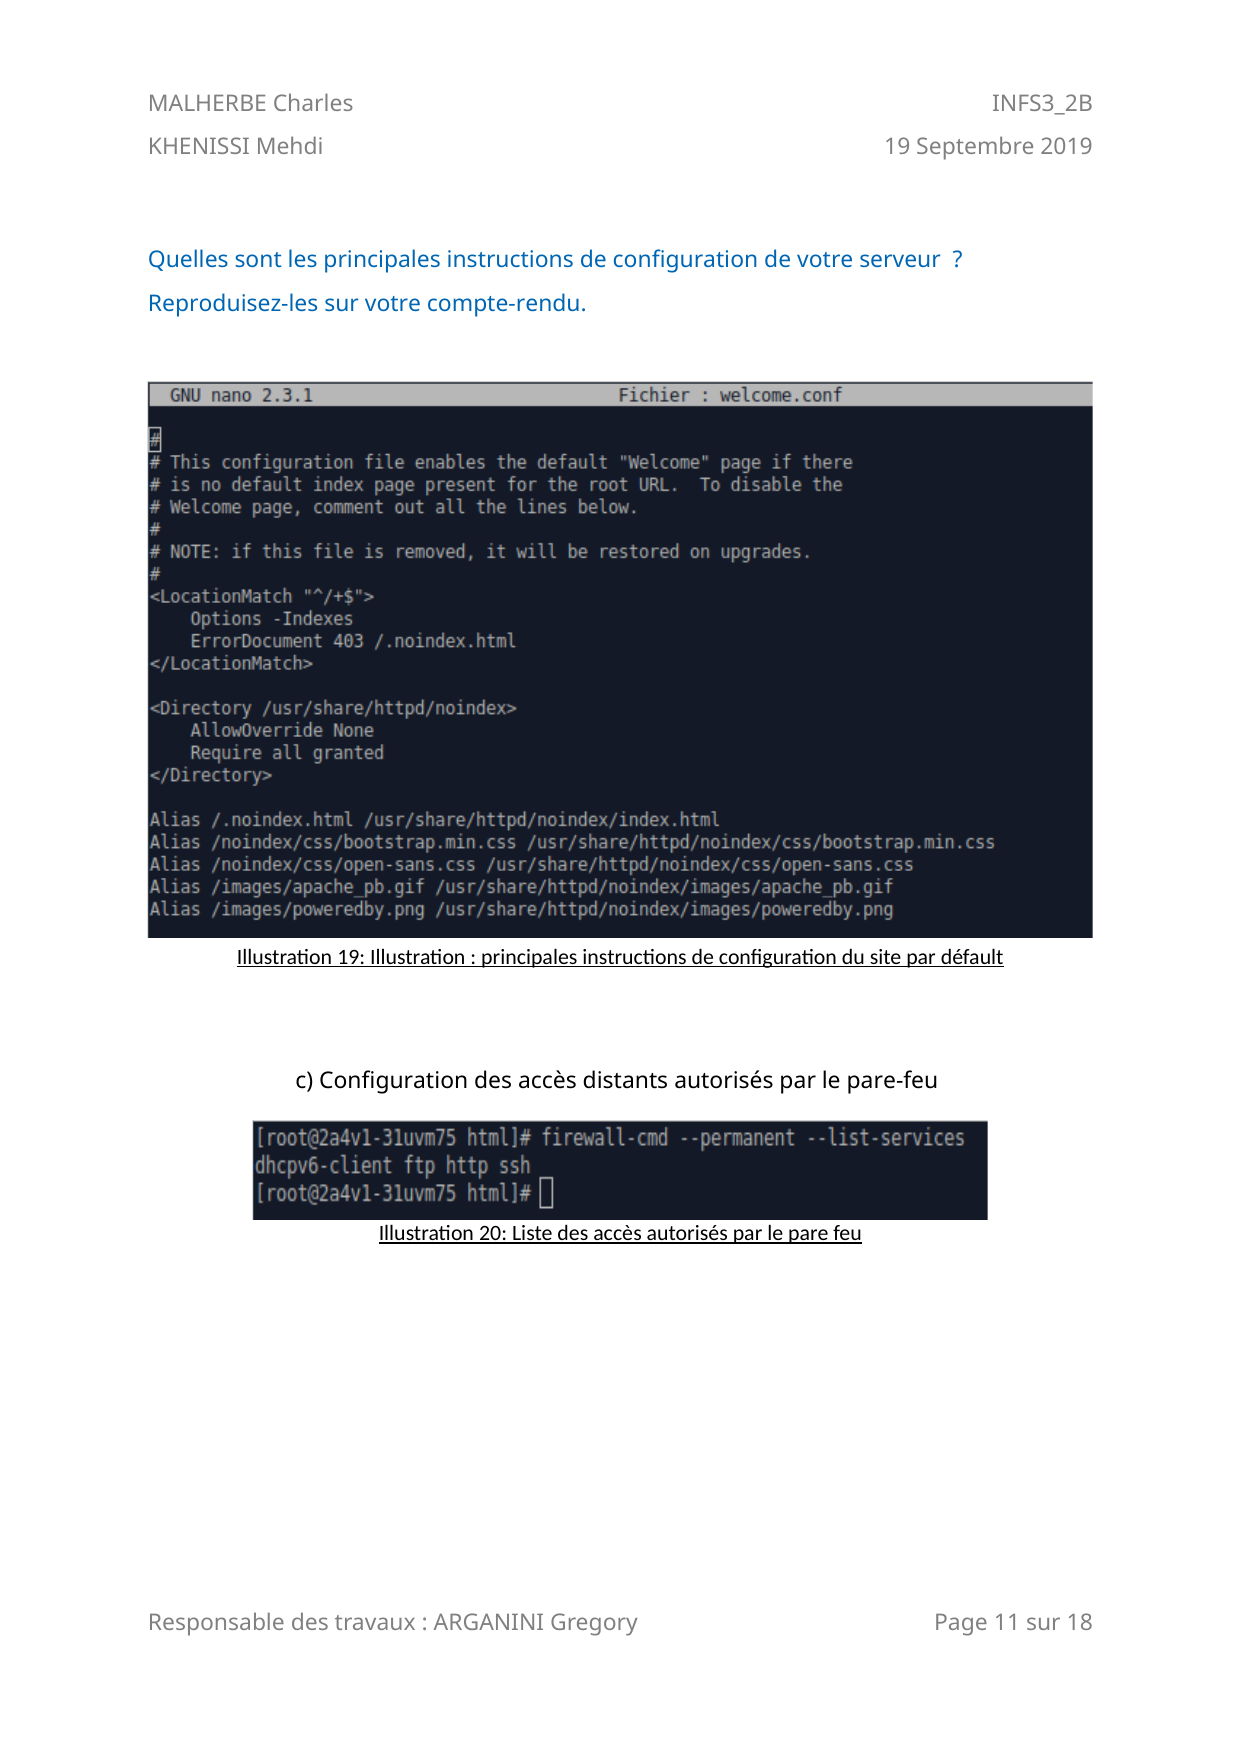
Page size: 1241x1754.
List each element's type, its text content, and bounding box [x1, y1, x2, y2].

text c) Configuration des accès distants autorisés par le pare-feu [295, 1064, 1093, 1096]
text Illustration 19: Illustration : principales instructions de configuration du site par défault [113, 382, 1127, 969]
picture [147, 381, 1093, 938]
text Quelles sont les principales instructions de configuration de votre serveur ? [148, 242, 1093, 274]
text Reproduisez-les sur votre compte-rendu. [148, 287, 1093, 318]
text Illustration 20: Liste des accès autorisés par le pare feu [252, 1220, 988, 1246]
picture [252, 1120, 988, 1220]
